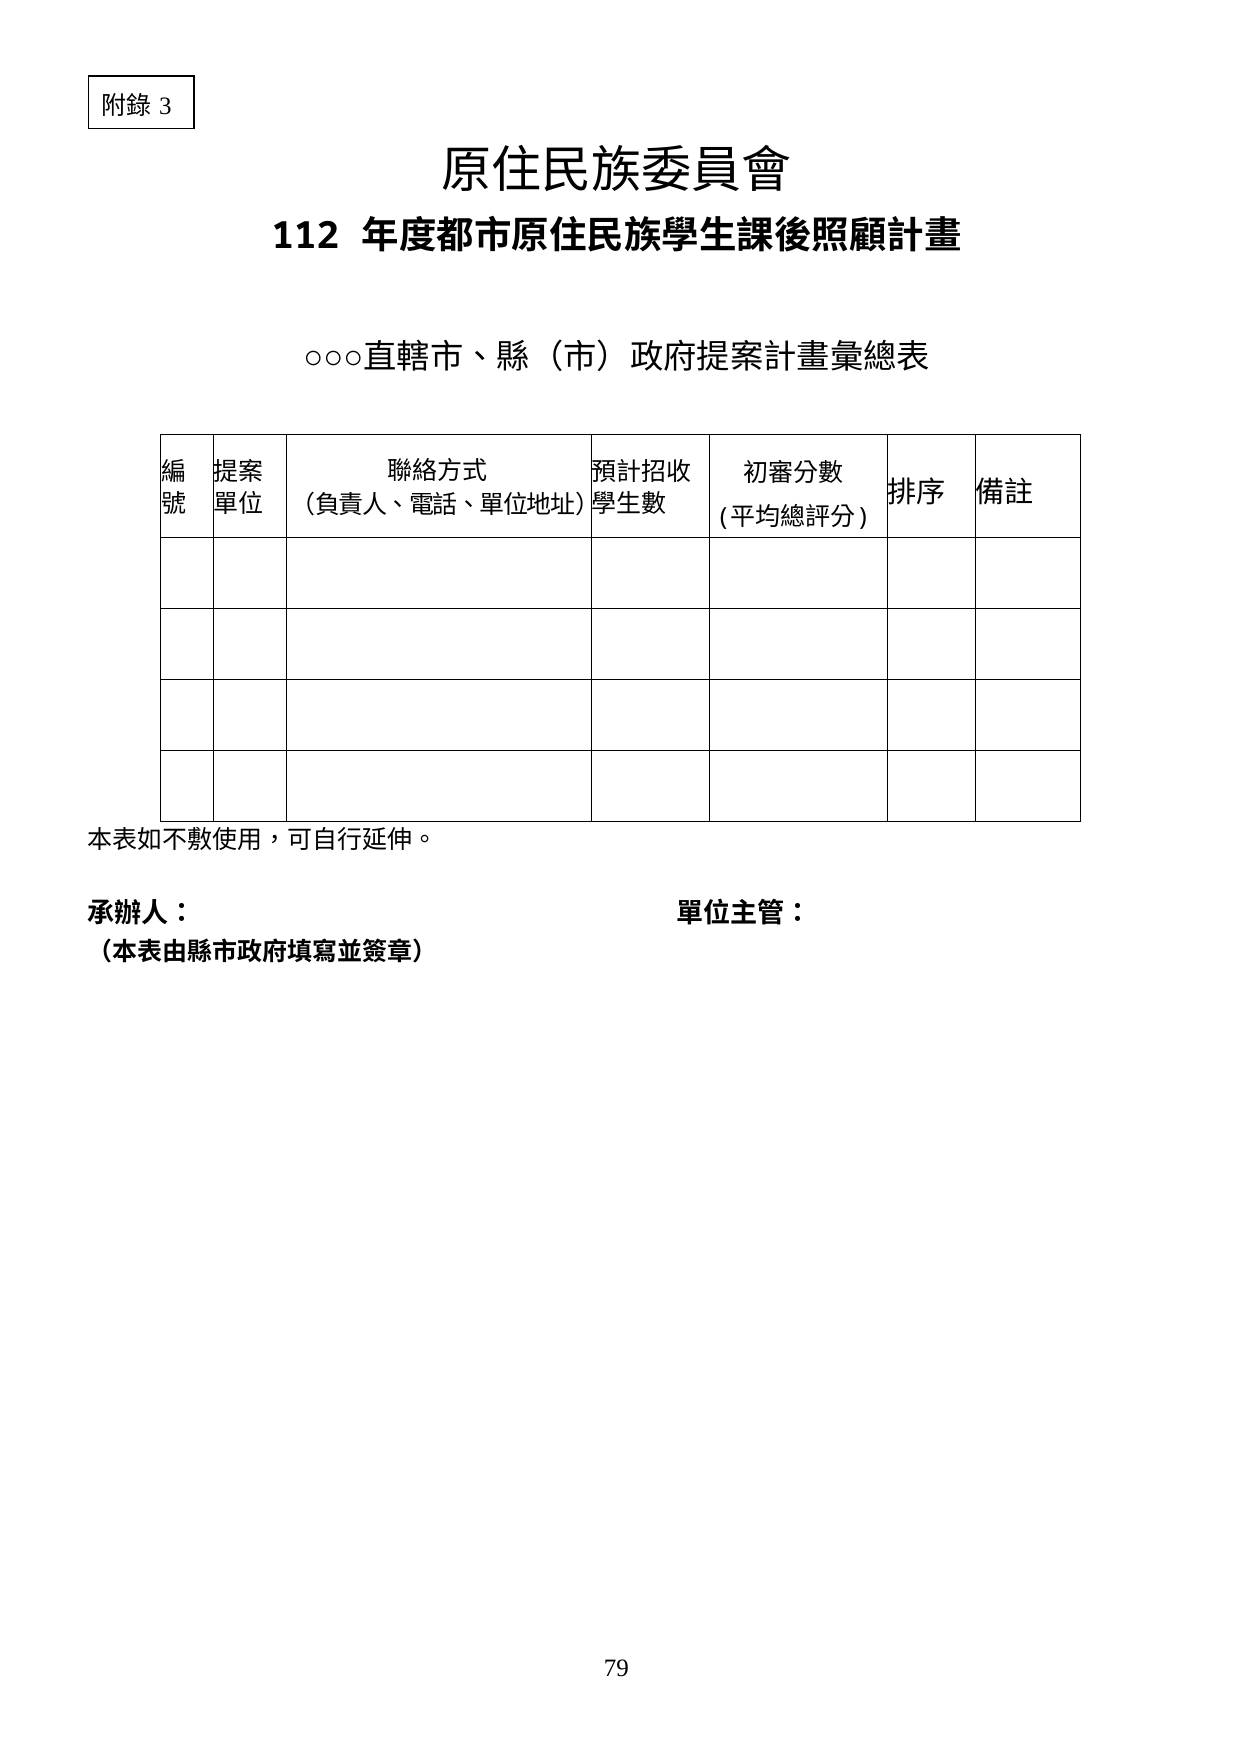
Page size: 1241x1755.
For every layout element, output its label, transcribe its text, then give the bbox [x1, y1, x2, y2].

table_cell [287, 538, 591, 607]
table_cell [710, 538, 887, 607]
table_cell [214, 609, 286, 679]
table_cell [214, 751, 286, 821]
table_cell [592, 751, 709, 821]
text 原住民族委員會 [87, 129, 1145, 202]
table_cell [287, 680, 591, 749]
table_header 排序 [888, 435, 975, 537]
table_cell [592, 680, 709, 749]
table_cell [214, 538, 286, 607]
table_cell [888, 751, 975, 821]
text （本表由縣市政府填寫並簽章） [87, 931, 1230, 968]
table_cell [976, 538, 1080, 607]
table_header 聯絡方式 （負責人、電話、單位地址） [287, 435, 591, 537]
table_cell [976, 680, 1080, 749]
table_header 備註 [976, 435, 1080, 537]
table_cell [888, 609, 975, 679]
table_cell [287, 751, 591, 821]
table_cell [592, 538, 709, 607]
table_header 編號 [161, 435, 213, 537]
table_cell [161, 609, 213, 679]
table_cell [161, 680, 213, 749]
table_cell [710, 609, 887, 679]
table_header 初審分數 (平均總評分) [710, 435, 887, 537]
table_cell [976, 751, 1080, 821]
text 附錄 3 [89, 85, 193, 121]
text 承辦人： 單位主管： [87, 891, 1230, 930]
table_cell [710, 751, 887, 821]
table_cell [592, 609, 709, 679]
table_cell [888, 680, 975, 749]
subtitle ○○○直轄市、縣（市）政府提案計畫彙總表 [87, 330, 1145, 378]
table_cell [214, 680, 286, 749]
table_cell [161, 538, 213, 607]
table_cell [161, 751, 213, 821]
table_header 預計招收學生數 [592, 435, 709, 537]
subtitle 112 年度都市原住民族學生課後照顧計畫 [87, 205, 1145, 259]
table_cell [976, 609, 1080, 679]
table_cell [287, 609, 591, 679]
table_cell [888, 538, 975, 607]
text 本表如不敷使用，可自行延伸。 [87, 822, 1230, 856]
table_cell [710, 680, 887, 749]
table_header 提案單位 [214, 435, 286, 537]
